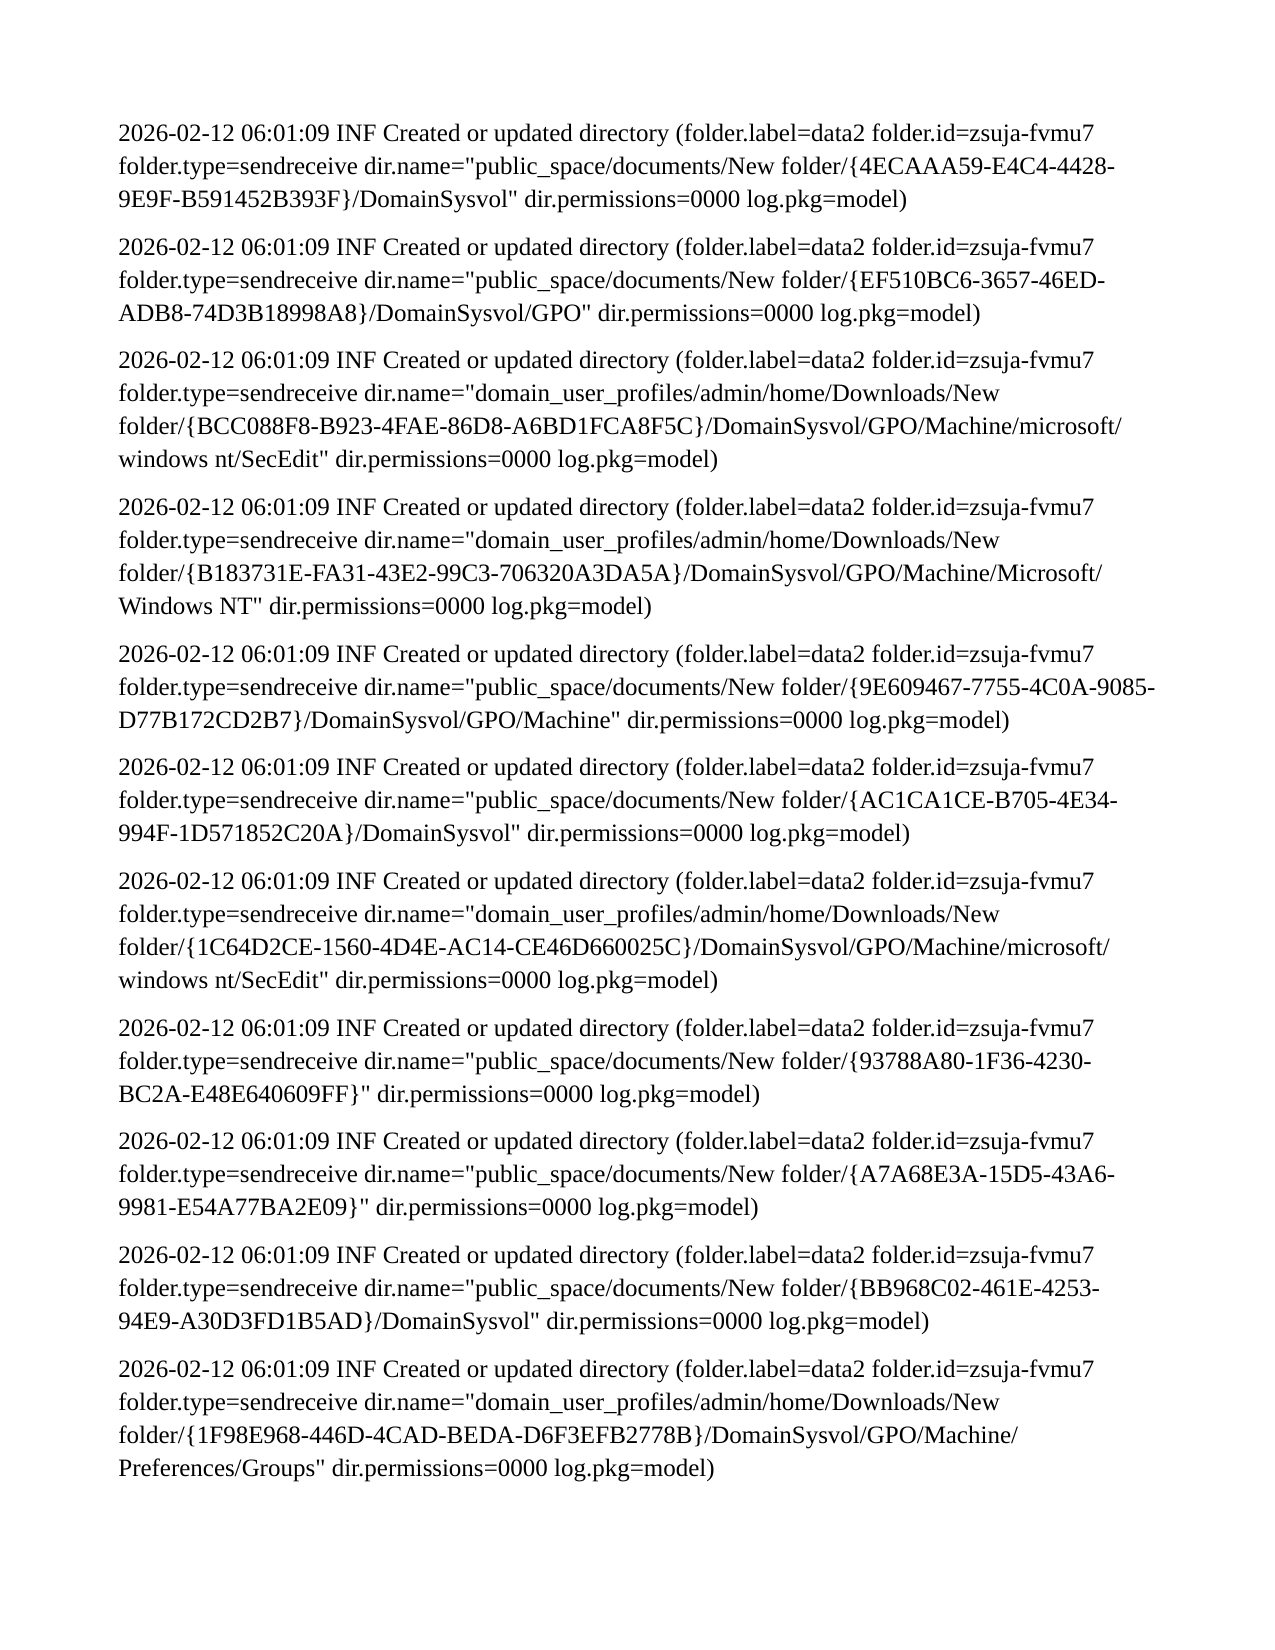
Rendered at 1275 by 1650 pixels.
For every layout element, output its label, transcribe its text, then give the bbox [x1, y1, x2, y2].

text 2026-02-12 06:01:09 INF Created or updated directory (folder.label=data2 folder.id=zsuja-fvmu7 folder.type=sendreceive dir.name="domain_user_profiles/admin/home/Downloads/New folder/{BCC088F8-B923-4FAE-86D8-A6BD1FCA8F5C}/DomainSysvol/GPO/Machine/microsoft/windows nt/SecEdit" dir.permissions=0000 log.pkg=model) [118, 345, 1157, 473]
text 2026-02-12 06:01:09 INF Created or updated directory (folder.label=data2 folder.id=zsuja-fvmu7 folder.type=sendreceive dir.name="domain_user_profiles/admin/home/Downloads/New folder/{1C64D2CE-1560-4D4E-AC14-CE46D660025C}/DomainSysvol/GPO/Machine/microsoft/windows nt/SecEdit" dir.permissions=0000 log.pkg=model) [118, 866, 1157, 994]
text 2026-02-12 06:01:09 INF Created or updated directory (folder.label=data2 folder.id=zsuja-fvmu7 folder.type=sendreceive dir.name="public_space/documents/New folder/{93788A80-1F36-4230-BC2A-E48E640609FF}" dir.permissions=0000 log.pkg=model) [118, 1013, 1157, 1107]
text 2026-02-12 06:01:09 INF Created or updated directory (folder.label=data2 folder.id=zsuja-fvmu7 folder.type=sendreceive dir.name="public_space/documents/New folder/{4ECAAA59-E4C4-4428-9E9F-B591452B393F}/DomainSysvol" dir.permissions=0000 log.pkg=model) [118, 118, 1157, 213]
text 2026-02-12 06:01:09 INF Created or updated directory (folder.label=data2 folder.id=zsuja-fvmu7 folder.type=sendreceive dir.name="domain_user_profiles/admin/home/Downloads/New folder/{B183731E-FA31-43E2-99C3-706320A3DA5A}/DomainSysvol/GPO/Machine/Microsoft/Windows NT" dir.permissions=0000 log.pkg=model) [118, 492, 1157, 620]
text 2026-02-12 06:01:09 INF Created or updated directory (folder.label=data2 folder.id=zsuja-fvmu7 folder.type=sendreceive dir.name="public_space/documents/New folder/{EF510BC6-3657-46ED-ADB8-74D3B18998A8}/DomainSysvol/GPO" dir.permissions=0000 log.pkg=model) [118, 232, 1157, 327]
text 2026-02-12 06:01:09 INF Created or updated directory (folder.label=data2 folder.id=zsuja-fvmu7 folder.type=sendreceive dir.name="public_space/documents/New folder/{9E609467-7755-4C0A-9085-D77B172CD2B7}/DomainSysvol/GPO/Machine" dir.permissions=0000 log.pkg=model) [118, 639, 1157, 733]
text 2026-02-12 06:01:09 INF Created or updated directory (folder.label=data2 folder.id=zsuja-fvmu7 folder.type=sendreceive dir.name="public_space/documents/New folder/{BB968C02-461E-4253-94E9-A30D3FD1B5AD}/DomainSysvol" dir.permissions=0000 log.pkg=model) [118, 1240, 1157, 1335]
text 2026-02-12 06:01:09 INF Created or updated directory (folder.label=data2 folder.id=zsuja-fvmu7 folder.type=sendreceive dir.name="public_space/documents/New folder/{A7A68E3A-15D5-43A6-9981-E54A77BA2E09}" dir.permissions=0000 log.pkg=model) [118, 1126, 1157, 1221]
text 2026-02-12 06:01:09 INF Created or updated directory (folder.label=data2 folder.id=zsuja-fvmu7 folder.type=sendreceive dir.name="public_space/documents/New folder/{AC1CA1CE-B705-4E34-994F-1D571852C20A}/DomainSysvol" dir.permissions=0000 log.pkg=model) [118, 752, 1157, 847]
text 2026-02-12 06:01:09 INF Created or updated directory (folder.label=data2 folder.id=zsuja-fvmu7 folder.type=sendreceive dir.name="domain_user_profiles/admin/home/Downloads/New folder/{1F98E968-446D-4CAD-BEDA-D6F3EFB2778B}/DomainSysvol/GPO/Machine/Preferences/Groups" dir.permissions=0000 log.pkg=model) [118, 1354, 1157, 1481]
